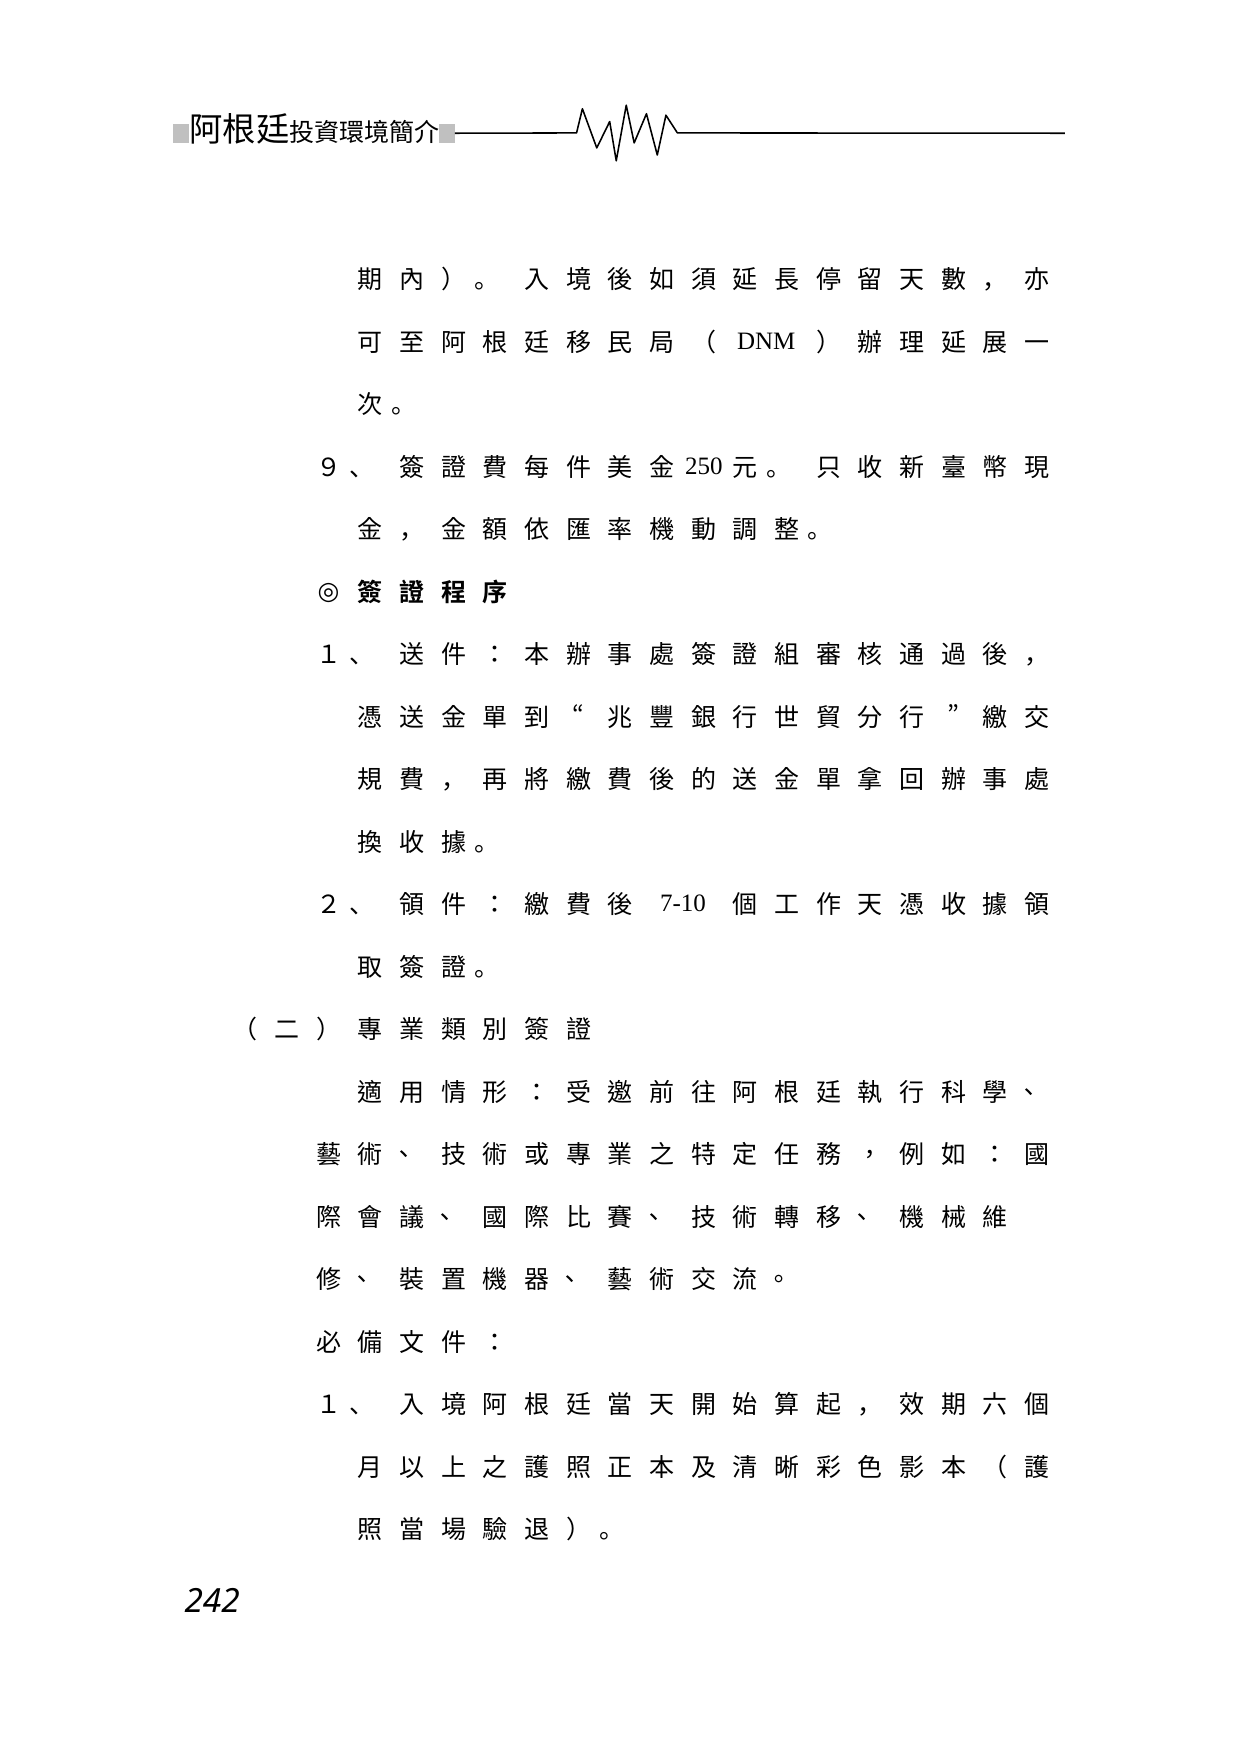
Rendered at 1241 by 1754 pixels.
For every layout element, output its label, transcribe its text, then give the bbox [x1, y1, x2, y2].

text ◎簽證程序 [232, 549, 1058, 611]
text （二）專業類別簽證 [207, 986, 1058, 1049]
text ９、簽證費每件美金250元。只收新臺幣現金，金額依匯率機動調整。 [281, 424, 1058, 549]
text 必備文件： [281, 1299, 1058, 1361]
text １、送件：本辦事處簽證組審核通過後，憑送金單到“兆豐銀行世貿分行”繳交規費，再將繳費後的送金單拿回辦事處換收據。 [281, 611, 1058, 861]
text ２、領件：繳費後7-10個工作天憑收據領取簽證。 [281, 861, 1058, 986]
text １、入境阿根廷當天開始算起，效期六個月以上之護照正本及清晰彩色影本（護照當場驗退）。 [281, 1361, 1058, 1549]
text 適用情形：受邀前往阿根廷執行科學、藝術、技術或專業之特定任務，例如：國際會議、國際比賽、技術轉移、機械維修、裝置機器、藝術交流。 [281, 1049, 1058, 1299]
text 期內）。入境後如須延長停留天數，亦可至阿根廷移民局（DNM）辦理延展一次。 [281, 236, 1058, 424]
